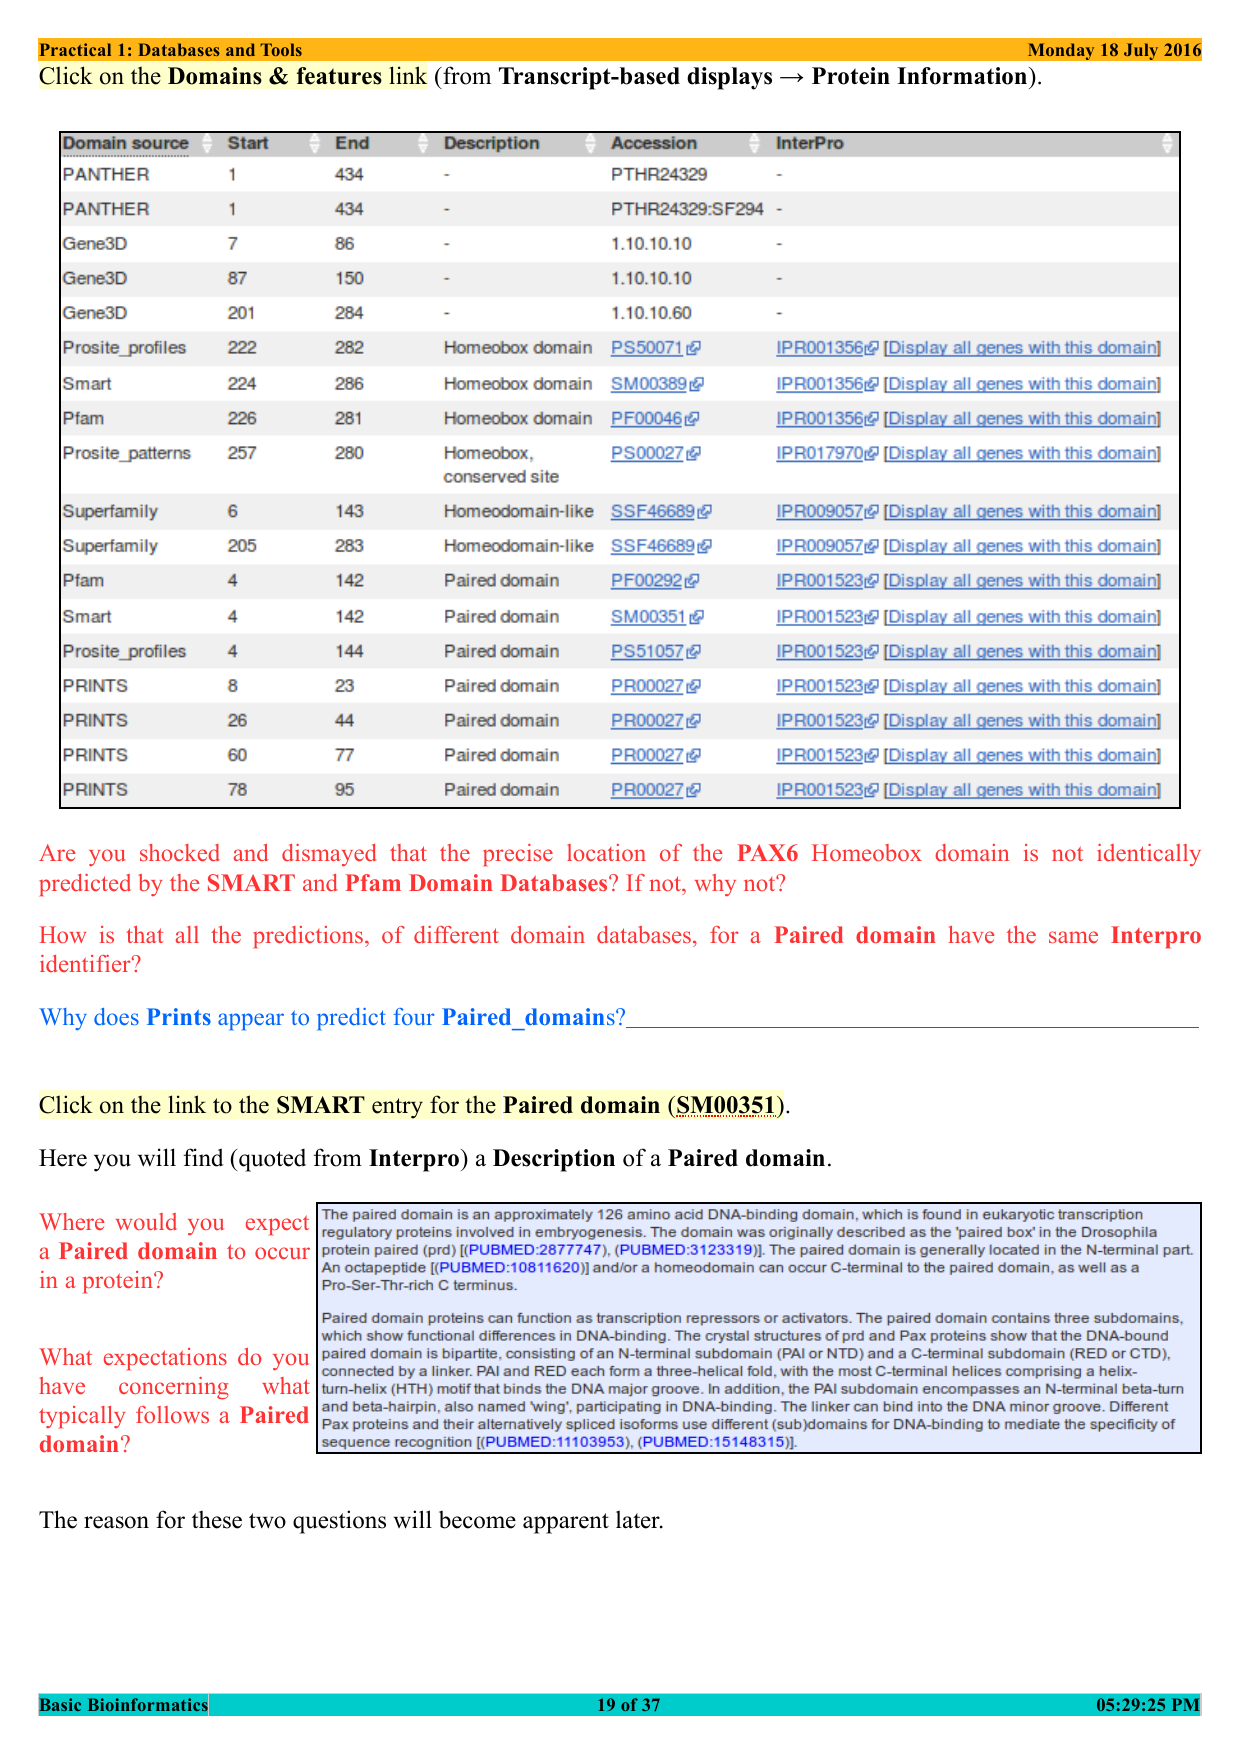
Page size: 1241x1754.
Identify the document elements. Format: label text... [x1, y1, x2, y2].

text Here you will find (quoted from Interpro) a Description of a Paired domain. [38, 1143, 1202, 1172]
text Why does Prints appear to predict four Paired_domains? [38, 1002, 1202, 1031]
text Are you shocked and dismayed that the precise location of the PAX6 Homeobox domain is not identically predicted by the SMART and Pfam Domain Databases? If not, why not? [38, 113, 1202, 896]
text The reason for these two questions will become apparent later. [38, 1505, 1202, 1534]
text Click on the Domains & features link (from Transcript-based displays → Protein Information). [38, 61, 1202, 89]
text Click on the link to the SMART entry for the Paired domain (SM00351). [38, 1090, 1202, 1119]
picture [61, 133, 1179, 807]
text What expectations do you have concerning what typically follows a Paired domain? [38, 1342, 1202, 1458]
picture [318, 1204, 1200, 1452]
text Where would you expect a Paired domain to occur in a protein? [38, 1207, 316, 1294]
text How is that all the predictions, of different domain databases, for a Paired domain have the same Interpro identifier? [38, 920, 1202, 978]
